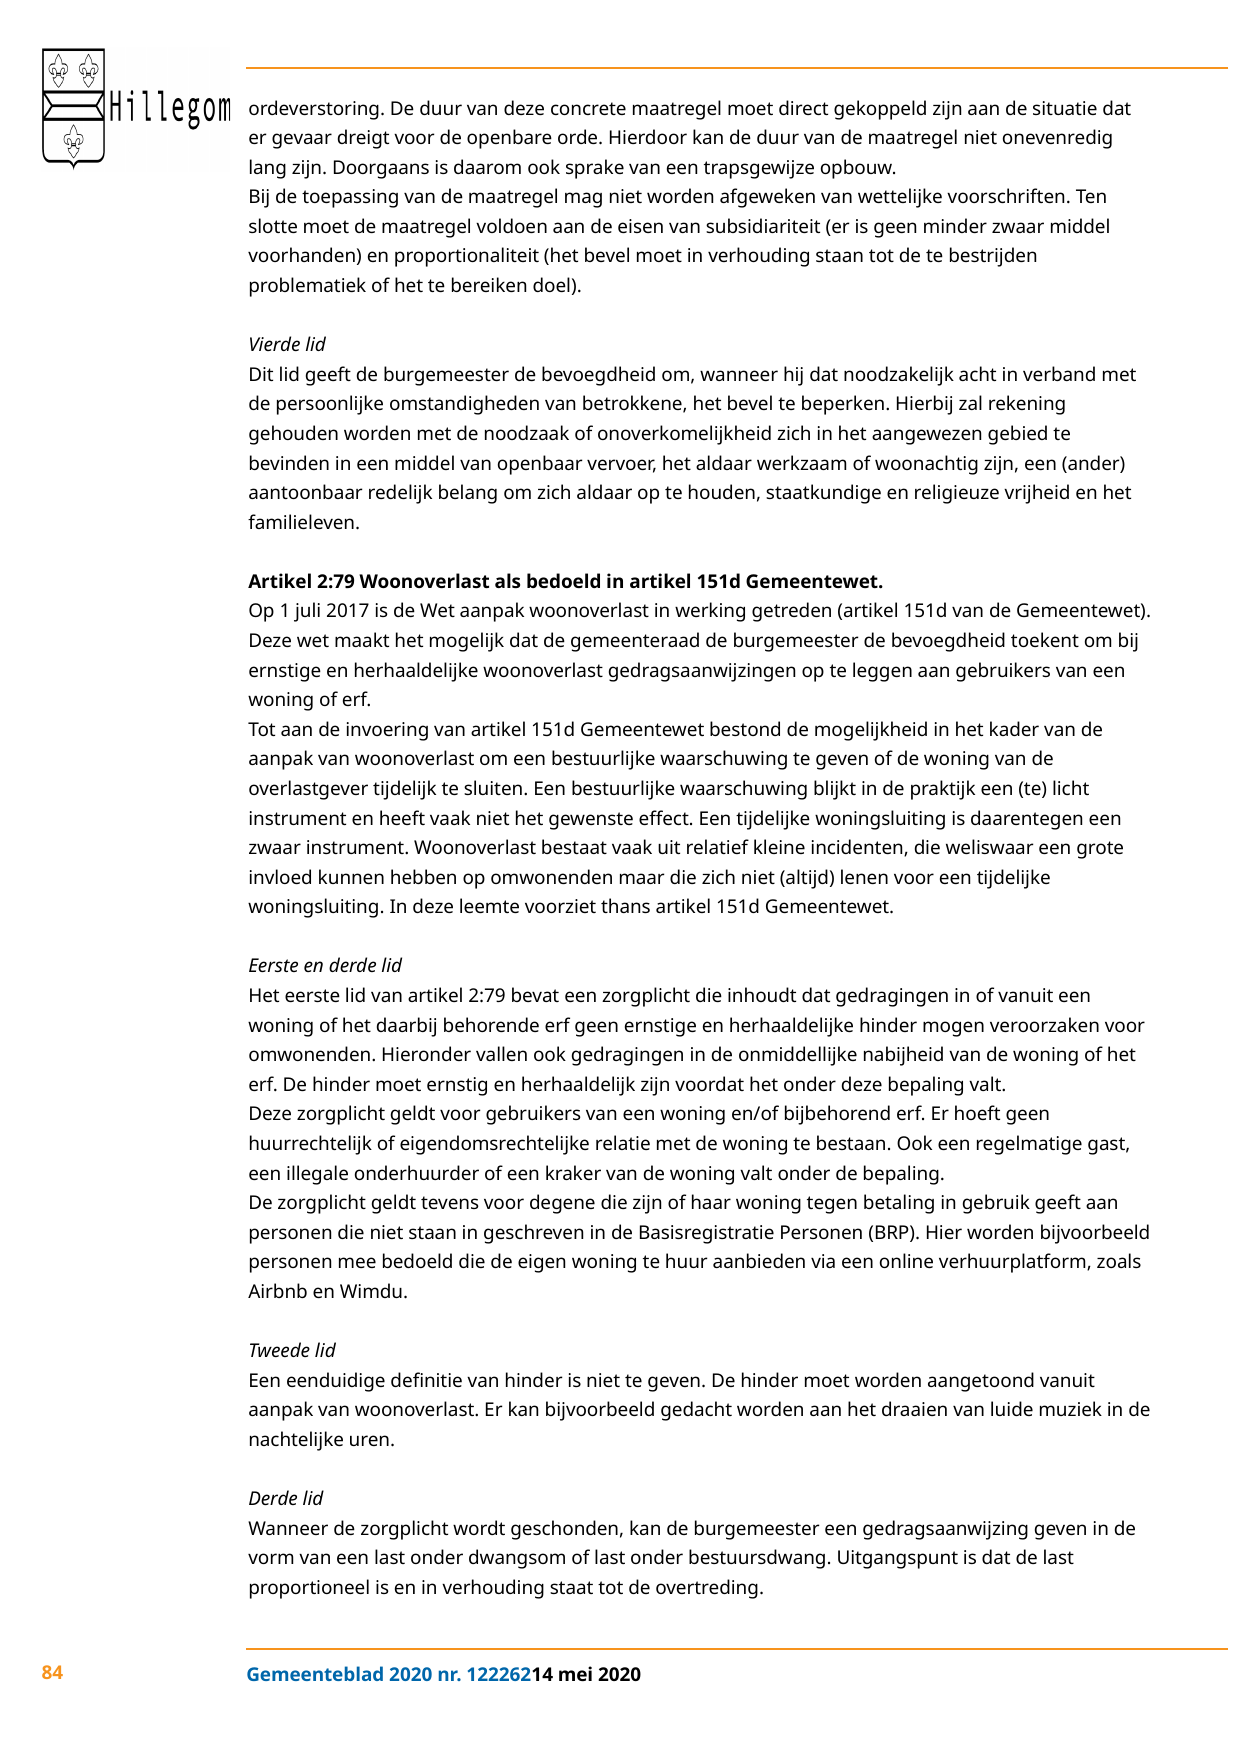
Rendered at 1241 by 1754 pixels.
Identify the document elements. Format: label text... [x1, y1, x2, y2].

text Dit lid geeft de burgemeester de bevoegdheid om, wanneer hij dat noodzakelijk acht in verband met de persoonlijke omstandigheden van betrokkene, het bevel te beperken. Hierbij zal rekening gehouden worden met de noodzaak of onoverkomelijkheid zich in het aangewezen gebied te bevinden in een middel van openbaar vervoer, het aldaar werkzaam of woonachtig zijn, een (ander) aantoonbaar redelijk belang om zich aldaar op te houden, staatkundige en religieuze vrijheid en het familieleven. [248, 361, 1152, 535]
text Vierde lid [248, 331, 1152, 357]
text De zorgplicht geldt tevens voor degene die zijn of haar woning tegen betaling in gebruik geeft aan personen die niet staan in geschreven in de Basisregistratie Personen (BRP). Hier worden bijvoorbeeld personen mee bedoeld die de eigen woning te huur aanbieden via een online verhuurplatform, zoals Airbnb en Wimdu. [248, 1189, 1152, 1304]
text ordeverstoring. De duur van deze concrete maatregel moet direct gekoppeld zijn aan de situatie dat er gevaar dreigt voor de openbare orde. Hierdoor kan de duur van de maatregel niet onevenredig lang zijn. Doorgaans is daarom ook sprake van een trapsgewijze opbouw. [248, 95, 1152, 180]
text Wanneer de zorgplicht wordt geschonden, kan de burgemeester een gedragsaanwijzing geven in de vorm van een last onder dwangsom of last onder bestuursdwang. Uitgangspunt is dat de last proportioneel is en in verhouding staat tot de overtreding. [248, 1515, 1152, 1600]
picture [41, 47, 231, 172]
text Eerste en derde lid [248, 953, 1152, 978]
text Op 1 juli 2017 is de Wet aanpak woonoverlast in werking getreden (artikel 151d van de Gemeentewet). Deze wet maakt het mogelijk dat de gemeenteraad de burgemeester de bevoegdheid toekent om bij ernstige en herhaaldelijke woonoverlast gedragsaanwijzingen op te leggen aan gebruikers van een woning of erf. [248, 598, 1152, 712]
text Bij de toepassing van de maatregel mag niet worden afgeweken van wettelijke voorschriften. Ten slotte moet de maatregel voldoen aan de eisen van subsidiariteit (er is geen minder zwaar middel voorhanden) en proportionaliteit (het bevel moet in verhouding staan tot de te bestrijden problematiek of het te bereiken doel). [248, 183, 1152, 298]
text Artikel 2:79 Woonoverlast als bedoeld in artikel 151d Gemeentewet. [248, 568, 1152, 594]
text Deze zorgplicht geldt voor gebruikers van een woning en/of bijbehorend erf. Er hoeft geen huurrechtelijk of eigendomsrechtelijke relatie met de woning te bestaan. Ook een regelmatige gast, een illegale onderhuurder of een kraker van de woning valt onder de bepaling. [248, 1101, 1152, 1186]
text Het eerste lid van artikel 2:79 bevat een zorgplicht die inhoudt dat gedragingen in of vanuit een woning of het daarbij behorende erf geen ernstige en herhaaldelijke hinder mogen veroorzaken voor omwonenden. Hieronder vallen ook gedragingen in de onmiddellijke nabijheid van de woning of het erf. De hinder moet ernstig en herhaaldelijk zijn voordat het onder deze bepaling valt. [248, 982, 1152, 1097]
text Derde lid [248, 1485, 1152, 1511]
text Tot aan de invoering van artikel 151d Gemeentewet bestond de mogelijkheid in het kader van de aanpak van woonoverlast om een bestuurlijke waarschuwing te geven of de woning van de overlastgever tijdelijk te sluiten. Een bestuurlijke waarschuwing blijkt in de praktijk een (te) licht instrument en heeft vaak niet het gewenste effect. Een tijdelijke woningsluiting is daarentegen een zwaar instrument. Woonoverlast bestaat vaak uit relatief kleine incidenten, die weliswaar een grote invloed kunnen hebben op omwonenden maar die zich niet (altijd) lenen voor een tijdelijke woningsluiting. In deze leemte voorziet thans artikel 151d Gemeentewet. [248, 716, 1152, 919]
text Een eenduidige definitie van hinder is niet te geven. De hinder moet worden aangetoond vanuit aanpak van woonoverlast. Er kan bijvoorbeeld gedacht worden aan het draaien van luide muziek in de nachtelijke uren. [248, 1367, 1152, 1452]
text Tweede lid [248, 1337, 1152, 1363]
